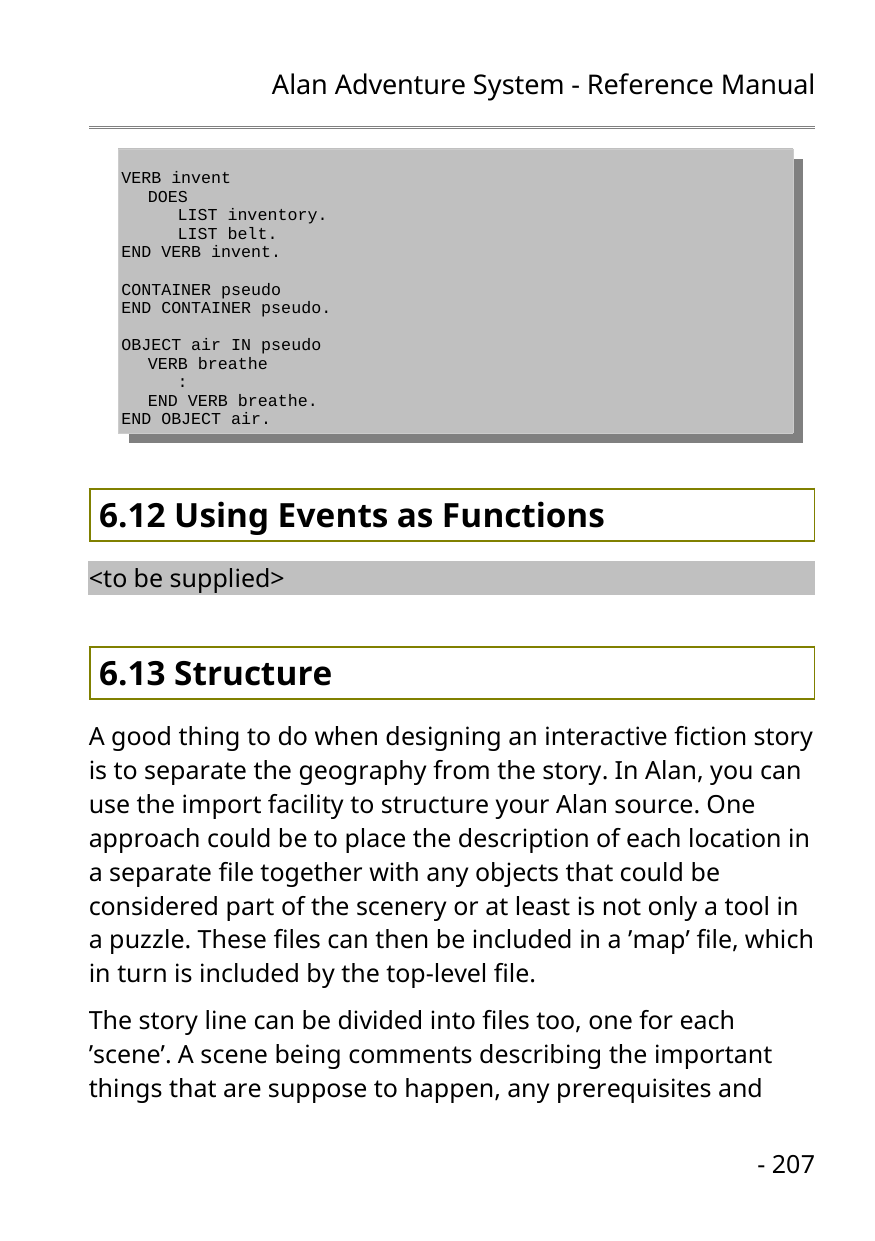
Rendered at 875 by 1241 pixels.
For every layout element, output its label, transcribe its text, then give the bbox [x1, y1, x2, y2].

text <to be supplied> [88, 561, 815, 595]
text The story line can be divided into files too, one for each ’scene’. A scene be­ing comments describing the important things that are suppose to happen, any prerequisites and [88, 1003, 815, 1105]
text VERB invent DOES LIST inventory. LIST belt. END VERB invent. CONTAINER pseudo END CONTAINER pseudo. OBJECT air IN pseudo VERB breathe : END VERB breathe. END OBJECT air. [119, 150, 793, 433]
subtitle Structure [91, 648, 814, 698]
text A good thing to do when designing an interactive fiction story is to separate the geography from the story. In Alan, you can use the import facility to struc­ture your Alan source. One approach could be to place the description of each location in a separate file together with any objects that could be considered part of the scenery or at least is not only a tool in a puzzle. These files can then be included in a ’map’ file, which in turn is included by the top-level file. [88, 719, 815, 990]
subtitle Using Events as Functions [91, 490, 814, 540]
